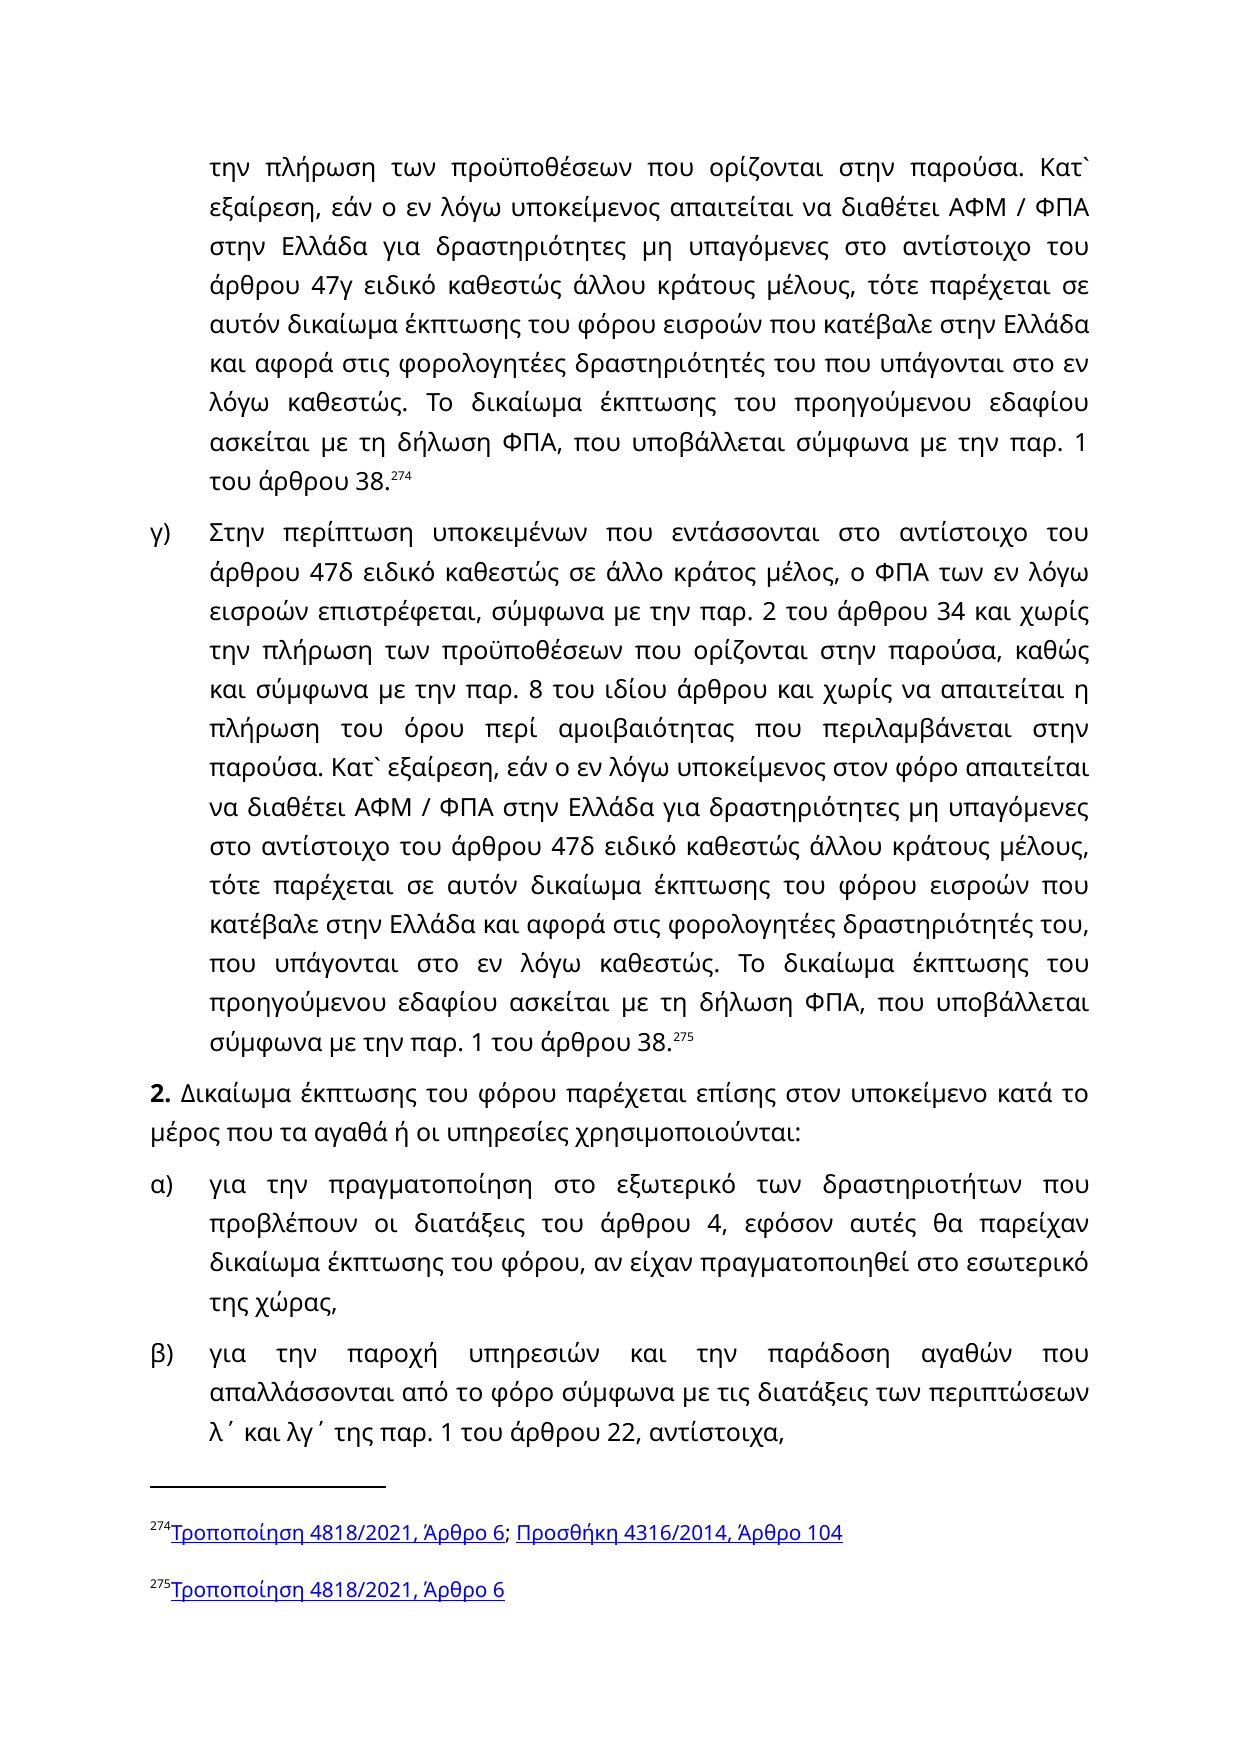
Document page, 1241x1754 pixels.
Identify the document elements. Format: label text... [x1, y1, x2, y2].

list την πλήρωση των προϋποθέσεων που ορίζονται στην παρούσα. Κατ` εξαίρεση, εάν ο εν λόγω υποκείμενος απαιτείται να διαθέτει ΑΦΜ / ΦΠΑ στην Ελλάδα για δραστηριότητες μη υπαγόμενες στο αντίστοιχο του άρθρου 47γ ειδικό καθεστώς άλλου κράτους μέλους, τότε παρέχεται σε αυτόν δικαίωμα έκπτωσης του φόρου εισροών που κατέβαλε στην Ελλάδα και αφορά στις φορολογητέες δραστηριότητές του που υπάγονται στο εν λόγω καθεστώς. Το δικαίωμα έκπτωσης του προηγούμενου εδαφίου ασκείται με τη δήλωση ΦΠΑ, που υποβάλλεται σύμφωνα με την παρ. 1 του άρθρου 38. [150, 150, 1090, 497]
list γ) Στην περίπτωση υποκειμένων που εντάσσονται στο αντίστοιχο του άρθρου 47δ ειδικό καθεστώς σε άλλο κράτος μέλος, ο ΦΠΑ των εν λόγω εισροών επιστρέφεται, σύμφωνα με την παρ. 2 του άρθρου 34 και χωρίς την πλήρωση των προϋποθέσεων που ορίζονται στην παρούσα, καθώς και σύμφωνα με την παρ. 8 του ιδίου άρθρου και χωρίς να απαιτείται η πλήρωση του όρου περί αμοιβαιότητας που περιλαμβάνεται στην παρούσα. Κατ` εξαίρεση, εάν ο εν λόγω υποκείμενος στον φόρο απαιτείται να διαθέτει ΑΦΜ / ΦΠΑ στην Ελλάδα για δραστηριότητες μη υπαγόμενες στο αντίστοιχο του άρθρου 47δ ειδικό καθεστώς άλλου κράτους μέλους, τότε παρέχεται σε αυτόν δικαίωμα έκπτωσης του φόρου εισροών που κατέβαλε στην Ελλάδα και αφορά στις φορολογητέες δραστηριότητές του, που υπάγονται στο εν λόγω καθεστώς. Το δικαίωμα έκπτωσης του προηγούμενου εδαφίου ασκείται με τη δήλωση ΦΠΑ, που υποβάλλεται σύμφωνα με την παρ. 1 του άρθρου 38. [150, 515, 1090, 1058]
text 2. Δικαίωμα έκπτωσης του φόρου παρέχεται επίσης στον υποκείμενο κατά το μέρος που τα αγαθά ή οι υπηρεσίες χρησιμοποιούνται: [150, 1076, 1090, 1149]
text Τροποποίηση 4818/2021, Άρθρο 6; Προσθήκη 4316/2014, Άρθρο 104 [150, 1518, 1090, 1546]
list α) για την πραγματοποίηση στο εξωτερικό των δραστηριοτήτων που προβλέπουν οι διατάξεις του άρθρου 4, εφόσον αυτές θα παρείχαν δικαίωμα έκπτωσης του φόρου, αν είχαν πραγματοποιηθεί στο εσωτερικό της χώρας, [150, 1167, 1090, 1318]
text Τροποποίηση 4818/2021, Άρθρο 6 [150, 1576, 1090, 1604]
list β) για την παροχή υπηρεσιών και την παράδοση αγαθών που απαλλάσσονται από το φόρο σύμφωνα με τις διατάξεις των περιπτώσεων λ΄ και λγ΄ της παρ. 1 του άρθρου 22, αντίστοιχα, [150, 1336, 1090, 1448]
